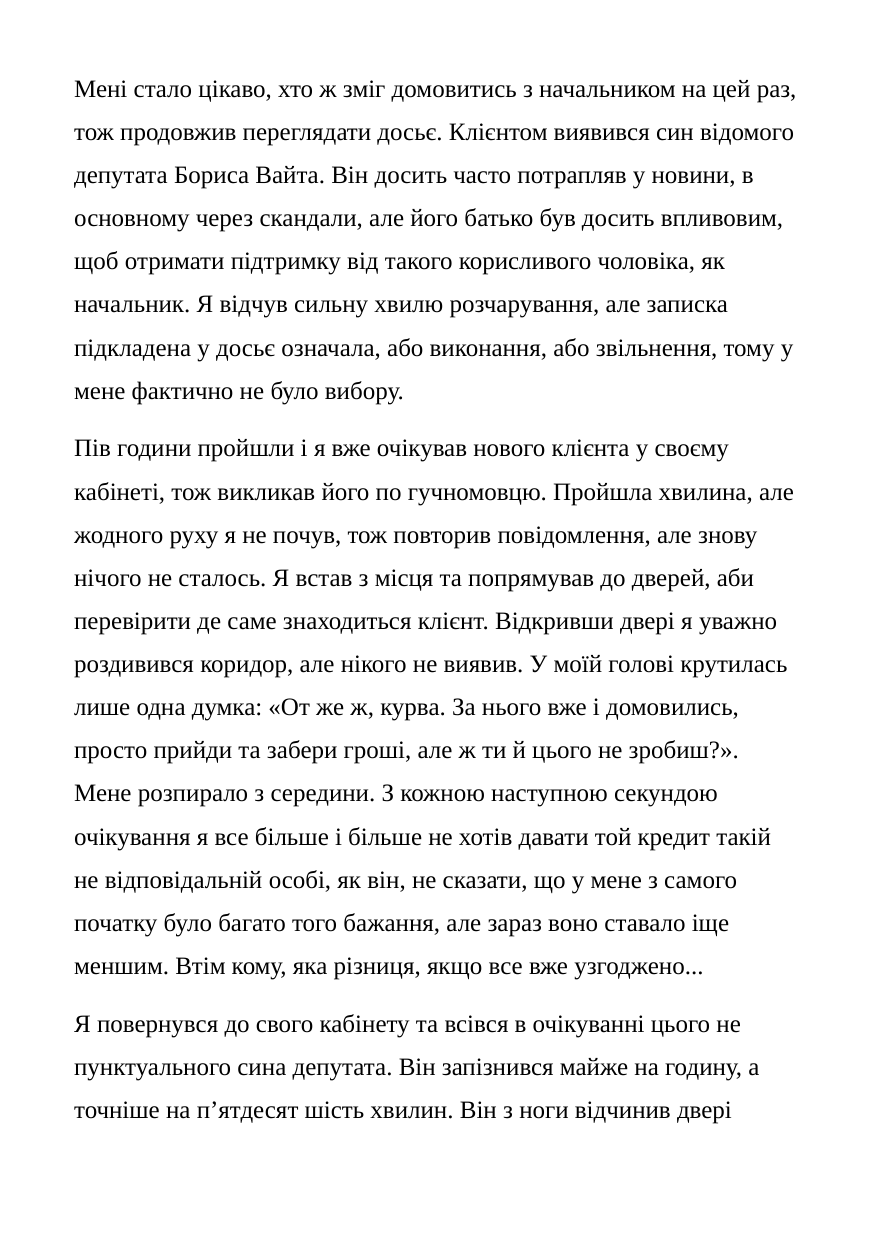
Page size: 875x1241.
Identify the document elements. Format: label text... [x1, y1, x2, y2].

text Мені стало цікаво, хто ж зміг домовитись з начальником на цей раз, тож продовжив переглядати досьє. Клієнтом виявився син відомого депутата Бориса Вайта. Він досить часто потрапляв у новини, в основному через скандали, але його батько був досить впливовим, щоб отримати підтримку від такого корисливого чоловіка, як начальник. Я відчув сильну хвилю розчарування, але записка підкладена у досьє означала, або виконання, або звільнення, тому у мене фактично не було вибору. [74, 74, 800, 404]
text Я повернувся до свого кабінету та всівся в очікуванні цього не пунктуального сина депутата. Він запізнився майже на годину, а точніше на п’ятдесят шість хвилин. Він з ноги відчинив двері [74, 1009, 800, 1124]
text Пів години пройшли і я вже очікував нового клієнта у своєму кабінеті, тож викликав його по гучномовцю. Пройшла хвилина, але жодного руху я не почув, тож повторив повідомлення, але знову нічого не сталось. Я встав з місця та попрямував до дверей, аби перевірити де саме знаходиться клієнт. Відкривши двері я уважно роздивився коридор, але нікого не виявив. У моїй голові крутилась лише одна думка: «От же ж, курва. За нього вже і домовились, просто прийди та забери гроші, але ж ти й цього не зробиш?». Мене розпирало з середини. З кожною наступною секундою очікування я все більше і більше не хотів давати той кредит такій не відповідальній особі, як він, не сказати, що у мене з самого початку було багато того бажання, але зараз воно ставало іще меншим. Втім кому, яка різниця, якщо все вже узгоджено... [74, 433, 800, 980]
